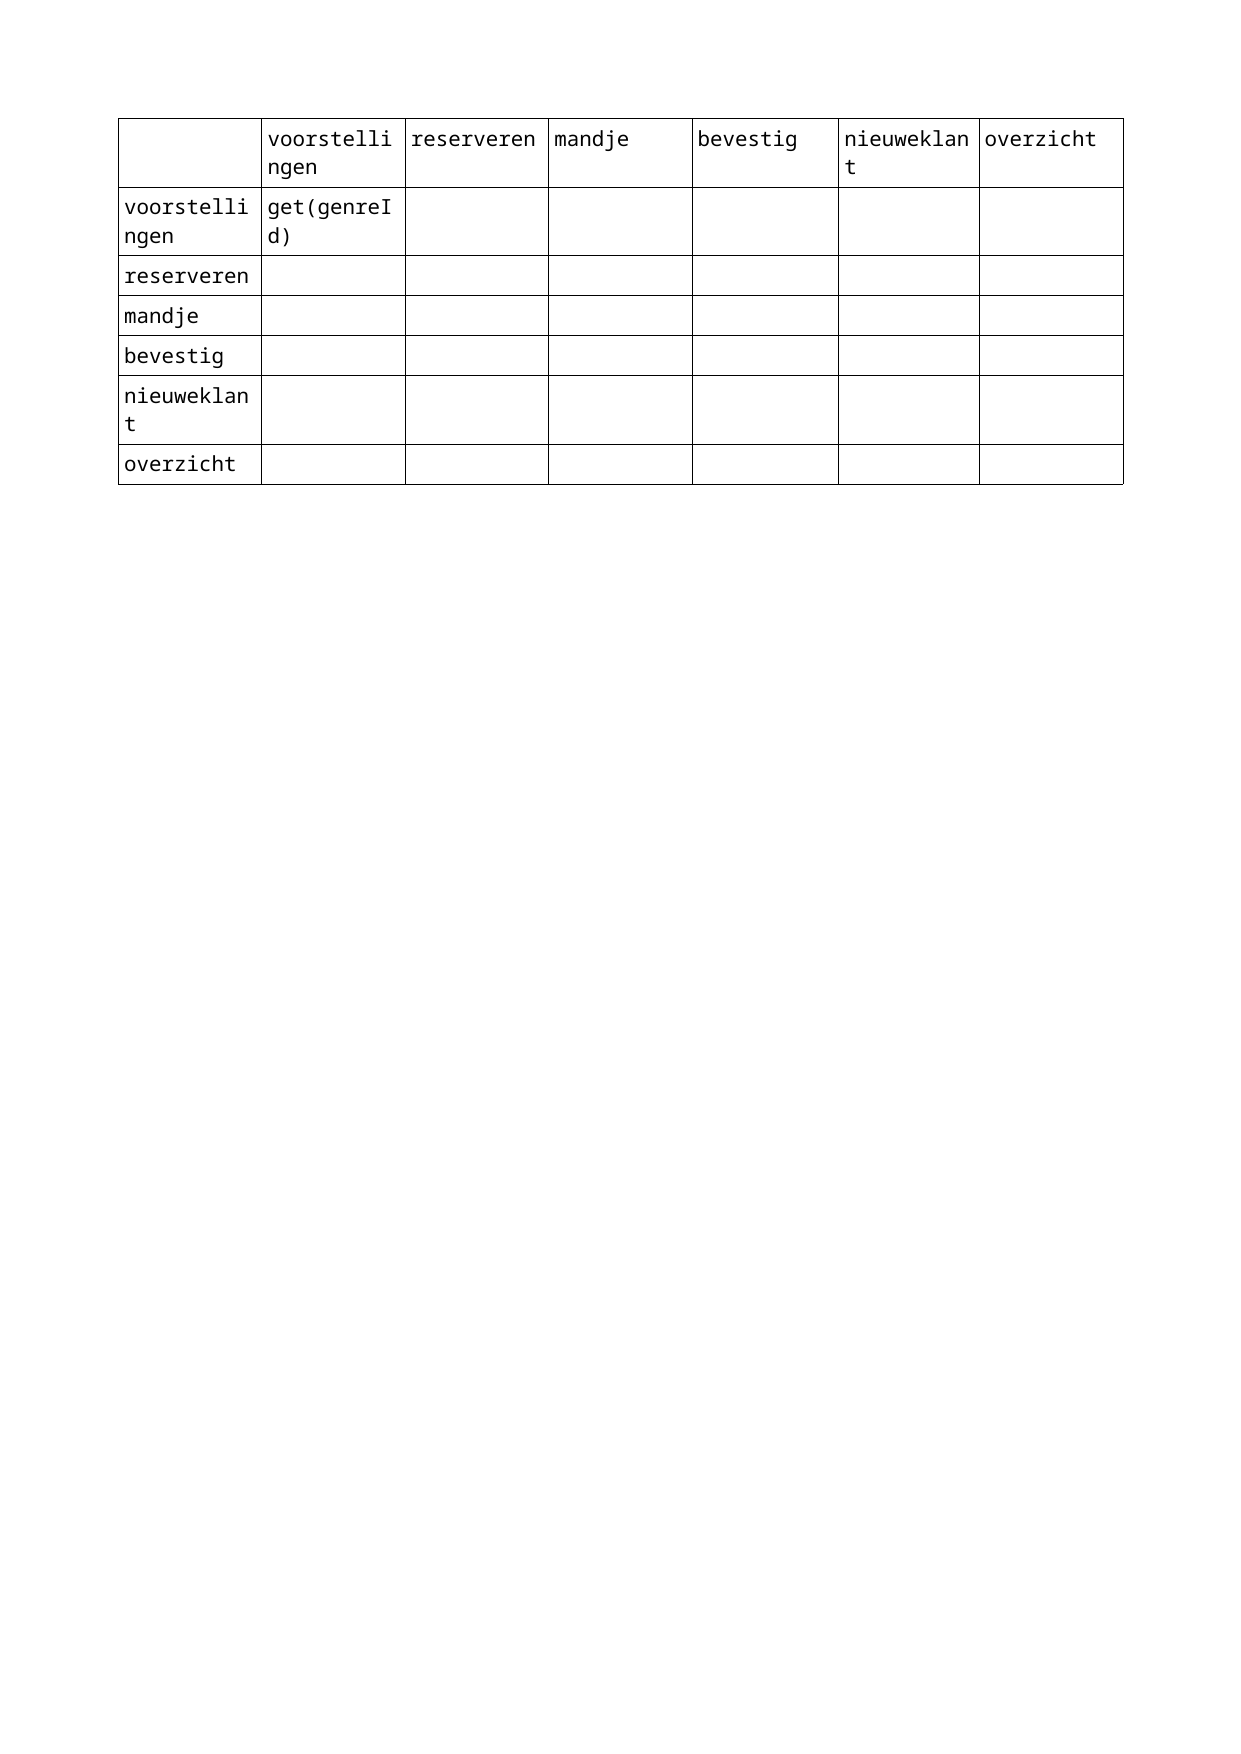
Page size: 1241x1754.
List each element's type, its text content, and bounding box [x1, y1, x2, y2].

table_header nieuweklant [839, 119, 979, 187]
table_cell bevestig [119, 336, 261, 375]
table_cell [693, 296, 838, 335]
table_cell [693, 188, 838, 255]
table_cell [839, 445, 979, 483]
table_cell [406, 188, 548, 255]
table_cell [406, 445, 548, 483]
table_cell reserveren [119, 256, 261, 295]
table_cell [262, 256, 405, 295]
table_cell [549, 445, 692, 483]
table_cell [549, 256, 692, 295]
table_cell [262, 296, 405, 335]
table_cell [839, 376, 979, 443]
table_cell [262, 445, 405, 483]
table_cell overzicht [119, 445, 261, 483]
table_cell mandje [119, 296, 261, 335]
table_cell [980, 296, 1123, 335]
table_cell get(genreId) [262, 188, 405, 255]
table_cell [693, 256, 838, 295]
table_cell [406, 256, 548, 295]
table_header voorstellingen [262, 119, 405, 187]
table_cell [549, 336, 692, 375]
table_header mandje [549, 119, 692, 187]
table_cell [262, 376, 405, 443]
table_cell [839, 336, 979, 375]
table_cell [693, 445, 838, 483]
table_cell [980, 445, 1123, 483]
table_cell [549, 296, 692, 335]
table_cell nieuweklant [119, 376, 261, 443]
table_cell [406, 336, 548, 375]
table_cell [980, 188, 1123, 255]
table_cell [693, 376, 838, 443]
table_header overzicht [980, 119, 1123, 187]
table_cell [980, 376, 1123, 443]
table_header [119, 119, 261, 187]
table_cell [549, 376, 692, 443]
table_cell [693, 336, 838, 375]
table_cell [980, 256, 1123, 295]
table_cell [839, 256, 979, 295]
table_cell [406, 376, 548, 443]
table_header reserveren [406, 119, 548, 187]
table_cell voorstellingen [119, 188, 261, 255]
table_cell [839, 188, 979, 255]
table_header bevestig [693, 119, 838, 187]
table_cell [980, 336, 1123, 375]
table_cell [406, 296, 548, 335]
table_cell [262, 336, 405, 375]
table_cell [549, 188, 692, 255]
table_cell [839, 296, 979, 335]
